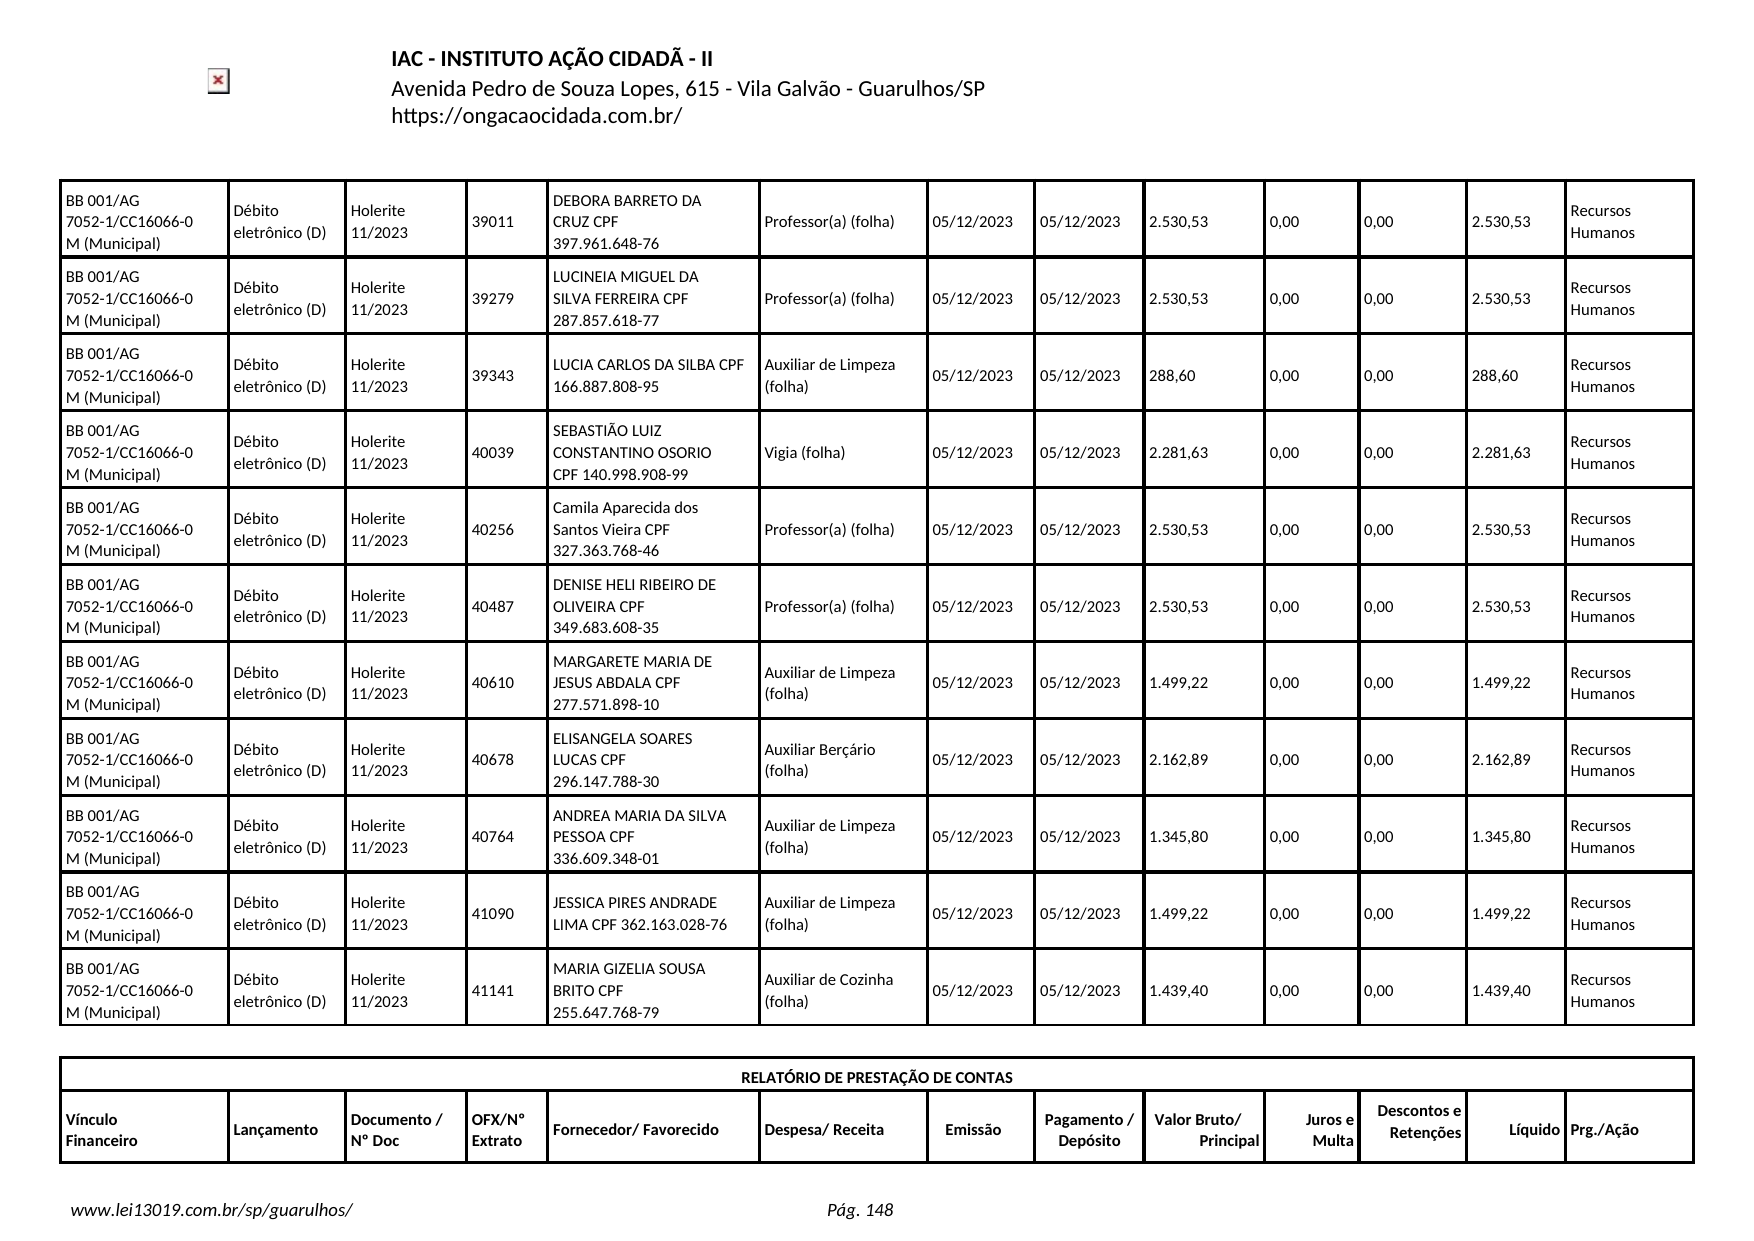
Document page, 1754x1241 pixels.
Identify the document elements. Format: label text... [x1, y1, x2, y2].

table_cell 0,00 [1361, 182, 1465, 255]
table_cell 2.162,89 [1146, 720, 1263, 793]
table_cell 1.439,40 [1468, 950, 1564, 1024]
table_cell JESSICA PIRES ANDRADE LIMA CPF 362.163.028-76 [549, 874, 758, 947]
table_cell ELISANGELA SOARES LUCAS CPF 296.147.788-30 [549, 720, 758, 793]
table_cell 0,00 [1361, 412, 1465, 486]
table_cell Professor(a) (folha) [761, 566, 926, 640]
table_cell 41141 [468, 950, 546, 1024]
table_cell Débito eletrônico (D) [230, 182, 344, 255]
table_cell 05/12/2023 [929, 335, 1033, 409]
table_cell Débito eletrônico (D) [230, 643, 344, 717]
table_cell 40764 [468, 797, 546, 870]
table_cell 41090 [468, 874, 546, 947]
table_cell 0,00 [1266, 950, 1357, 1024]
table_cell 288,60 [1146, 335, 1263, 409]
table_cell Holerite 11/2023 [347, 412, 465, 486]
table_cell DEBORA BARRETO DA CRUZ CPF 397.961.648-76 [549, 182, 758, 255]
table_cell 0,00 [1266, 797, 1357, 870]
table_cell Descontos e Retenções [1361, 1092, 1465, 1161]
table_cell 1.345,80 [1468, 797, 1564, 870]
table_cell 39011 [468, 182, 546, 255]
table_cell 0,00 [1361, 259, 1465, 332]
table_cell Débito eletrônico (D) [230, 566, 344, 640]
table_cell Recursos Humanos [1567, 643, 1692, 717]
table_cell 05/12/2023 [929, 643, 1033, 717]
table_cell 2.281,63 [1146, 412, 1263, 486]
table_cell BB 001/AG 7052-1/CC16066-0 M (Municipal) [62, 874, 227, 947]
table_cell 1.499,22 [1468, 874, 1564, 947]
table_cell 0,00 [1266, 566, 1357, 640]
table_cell Débito eletrônico (D) [230, 412, 344, 486]
table_cell 40256 [468, 489, 546, 563]
table_cell 2.530,53 [1468, 182, 1564, 255]
table_cell 0,00 [1361, 720, 1465, 793]
table_cell Lançamento [230, 1092, 344, 1161]
table_cell 0,00 [1266, 720, 1357, 793]
table_cell BB 001/AG 7052-1/CC16066-0 M (Municipal) [62, 182, 227, 255]
table_cell Emissão [929, 1092, 1033, 1161]
table_cell 05/12/2023 [1036, 797, 1142, 870]
table_cell Recursos Humanos [1567, 335, 1692, 409]
table_cell Holerite 11/2023 [347, 566, 465, 640]
table_cell 0,00 [1266, 182, 1357, 255]
table_cell BB 001/AG 7052-1/CC16066-0 M (Municipal) [62, 566, 227, 640]
table_cell SEBASTIÃO LUIZ CONSTANTINO OSORIO CPF 140.998.908-99 [549, 412, 758, 486]
table_cell Recursos Humanos [1567, 720, 1692, 793]
table_cell 0,00 [1361, 566, 1465, 640]
table_cell 0,00 [1361, 643, 1465, 717]
table_cell Recursos Humanos [1567, 182, 1692, 255]
table_cell 0,00 [1361, 489, 1465, 563]
table_cell Recursos Humanos [1567, 874, 1692, 947]
table_cell Despesa/ Receita [761, 1092, 926, 1161]
table_cell DENISE HELI RIBEIRO DE OLIVEIRA CPF 349.683.608-35 [549, 566, 758, 640]
table_cell 0,00 [1266, 412, 1357, 486]
table_cell 05/12/2023 [1036, 412, 1142, 486]
table_cell 0,00 [1266, 874, 1357, 947]
table_cell 40039 [468, 412, 546, 486]
table_cell Vigia (folha) [761, 412, 926, 486]
table_cell ANDREA MARIA DA SILVA PESSOA CPF 336.609.348-01 [549, 797, 758, 870]
table_cell Auxiliar Berçário (folha) [761, 720, 926, 793]
table_cell 05/12/2023 [929, 797, 1033, 870]
table_cell BB 001/AG 7052-1/CC16066-0 M (Municipal) [62, 797, 227, 870]
table_cell Recursos Humanos [1567, 797, 1692, 870]
table_cell 05/12/2023 [929, 259, 1033, 332]
table_cell Holerite 11/2023 [347, 797, 465, 870]
table_cell Recursos Humanos [1567, 412, 1692, 486]
table_cell 1.499,22 [1146, 874, 1263, 947]
table_cell Débito eletrônico (D) [230, 489, 344, 563]
table_cell Recursos Humanos [1567, 259, 1692, 332]
table_cell 0,00 [1266, 259, 1357, 332]
table_cell Débito eletrônico (D) [230, 720, 344, 793]
table_cell Débito eletrônico (D) [230, 950, 344, 1024]
table_cell Professor(a) (folha) [761, 259, 926, 332]
table_cell 05/12/2023 [929, 720, 1033, 793]
table_cell Auxiliar de Limpeza (folha) [761, 874, 926, 947]
table_cell LUCINEIA MIGUEL DA SILVA FERREIRA CPF 287.857.618-77 [549, 259, 758, 332]
table_cell Débito eletrônico (D) [230, 797, 344, 870]
table_cell 05/12/2023 [929, 489, 1033, 563]
table_cell Holerite 11/2023 [347, 720, 465, 793]
table_cell 05/12/2023 [1036, 643, 1142, 717]
table_cell 2.530,53 [1146, 259, 1263, 332]
table_cell 05/12/2023 [1036, 259, 1142, 332]
table_cell Holerite 11/2023 [347, 874, 465, 947]
table_cell 2.530,53 [1146, 566, 1263, 640]
table_cell Recursos Humanos [1567, 950, 1692, 1024]
table_cell Holerite 11/2023 [347, 259, 465, 332]
table_cell LUCIA CARLOS DA SILBA CPF 166.887.808-95 [549, 335, 758, 409]
table_cell BB 001/AG 7052-1/CC16066-0 M (Municipal) [62, 489, 227, 563]
table_cell 05/12/2023 [1036, 720, 1142, 793]
table_cell Auxiliar de Cozinha (folha) [761, 950, 926, 1024]
table_cell Holerite 11/2023 [347, 182, 465, 255]
table_cell 2.281,63 [1468, 412, 1564, 486]
table_cell Camila Aparecida dos Santos Vieira CPF 327.363.768-46 [549, 489, 758, 563]
table_cell 05/12/2023 [929, 182, 1033, 255]
table_cell 1.439,40 [1146, 950, 1263, 1024]
table_cell Valor Bruto/ Principal [1146, 1092, 1263, 1161]
table_cell BB 001/AG 7052-1/CC16066-0 M (Municipal) [62, 720, 227, 793]
table_cell Pagamento / Depósito [1036, 1092, 1142, 1161]
table_cell 2.530,53 [1468, 489, 1564, 563]
table_cell Débito eletrônico (D) [230, 874, 344, 947]
table_cell Fornecedor/ Favorecido [549, 1092, 758, 1161]
table_cell Auxiliar de Limpeza (folha) [761, 797, 926, 870]
table_cell Vínculo Financeiro [62, 1092, 227, 1161]
table_cell 05/12/2023 [1036, 874, 1142, 947]
table_cell 05/12/2023 [1036, 566, 1142, 640]
table_cell 0,00 [1266, 643, 1357, 717]
table_cell 1.499,22 [1468, 643, 1564, 717]
table_cell 0,00 [1361, 797, 1465, 870]
table_cell Holerite 11/2023 [347, 950, 465, 1024]
table_cell 05/12/2023 [1036, 950, 1142, 1024]
table_cell Auxiliar de Limpeza (folha) [761, 335, 926, 409]
table_cell BB 001/AG 7052-1/CC16066-0 M (Municipal) [62, 643, 227, 717]
table_cell Documento / Nº Doc [347, 1092, 465, 1161]
table_cell 1.499,22 [1146, 643, 1263, 717]
table_cell BB 001/AG 7052-1/CC16066-0 M (Municipal) [62, 950, 227, 1024]
table_cell Débito eletrônico (D) [230, 259, 344, 332]
table_header RELATÓRIO DE PRESTAÇÃO DE CONTAS [62, 1059, 1692, 1089]
table_cell 0,00 [1266, 335, 1357, 409]
table_cell Débito eletrônico (D) [230, 335, 344, 409]
table_cell 2.530,53 [1468, 259, 1564, 332]
table_cell 288,60 [1468, 335, 1564, 409]
table_cell 05/12/2023 [1036, 489, 1142, 563]
table_cell 2.530,53 [1146, 489, 1263, 563]
table_cell Professor(a) (folha) [761, 489, 926, 563]
table_cell MARGARETE MARIA DE JESUS ABDALA CPF 277.571.898-10 [549, 643, 758, 717]
table_cell Recursos Humanos [1567, 489, 1692, 563]
picture [207, 68, 230, 94]
table_cell Holerite 11/2023 [347, 489, 465, 563]
table_cell 40610 [468, 643, 546, 717]
table_cell MARIA GIZELIA SOUSA BRITO CPF 255.647.768-79 [549, 950, 758, 1024]
table_cell Auxiliar de Limpeza (folha) [761, 643, 926, 717]
table_cell 05/12/2023 [1036, 335, 1142, 409]
table_cell BB 001/AG 7052-1/CC16066-0 M (Municipal) [62, 335, 227, 409]
table_cell 0,00 [1361, 874, 1465, 947]
table_cell 39343 [468, 335, 546, 409]
table_cell 2.530,53 [1146, 182, 1263, 255]
table_cell 39279 [468, 259, 546, 332]
table_cell BB 001/AG 7052-1/CC16066-0 M (Municipal) [62, 259, 227, 332]
table_cell 40487 [468, 566, 546, 640]
table_cell 1.345,80 [1146, 797, 1263, 870]
table_cell Holerite 11/2023 [347, 335, 465, 409]
table_cell 2.530,53 [1468, 566, 1564, 640]
table_cell 40678 [468, 720, 546, 793]
table_cell 05/12/2023 [929, 566, 1033, 640]
table_cell 2.162,89 [1468, 720, 1564, 793]
table_cell 05/12/2023 [929, 412, 1033, 486]
table_cell 05/12/2023 [929, 950, 1033, 1024]
table_cell 0,00 [1361, 335, 1465, 409]
table_cell OFX/Nº Extrato [468, 1092, 546, 1161]
table_cell Juros e Multa [1266, 1092, 1357, 1161]
table_cell Prg./Ação [1567, 1092, 1692, 1161]
table_cell Professor(a) (folha) [761, 182, 926, 255]
table_cell Recursos Humanos [1567, 566, 1692, 640]
table_cell 0,00 [1361, 950, 1465, 1024]
table_cell BB 001/AG 7052-1/CC16066-0 M (Municipal) [62, 412, 227, 486]
table_cell Holerite 11/2023 [347, 643, 465, 717]
table_cell 05/12/2023 [929, 874, 1033, 947]
table_cell 0,00 [1266, 489, 1357, 563]
table_cell Líquido [1468, 1092, 1564, 1161]
table_cell 05/12/2023 [1036, 182, 1142, 255]
